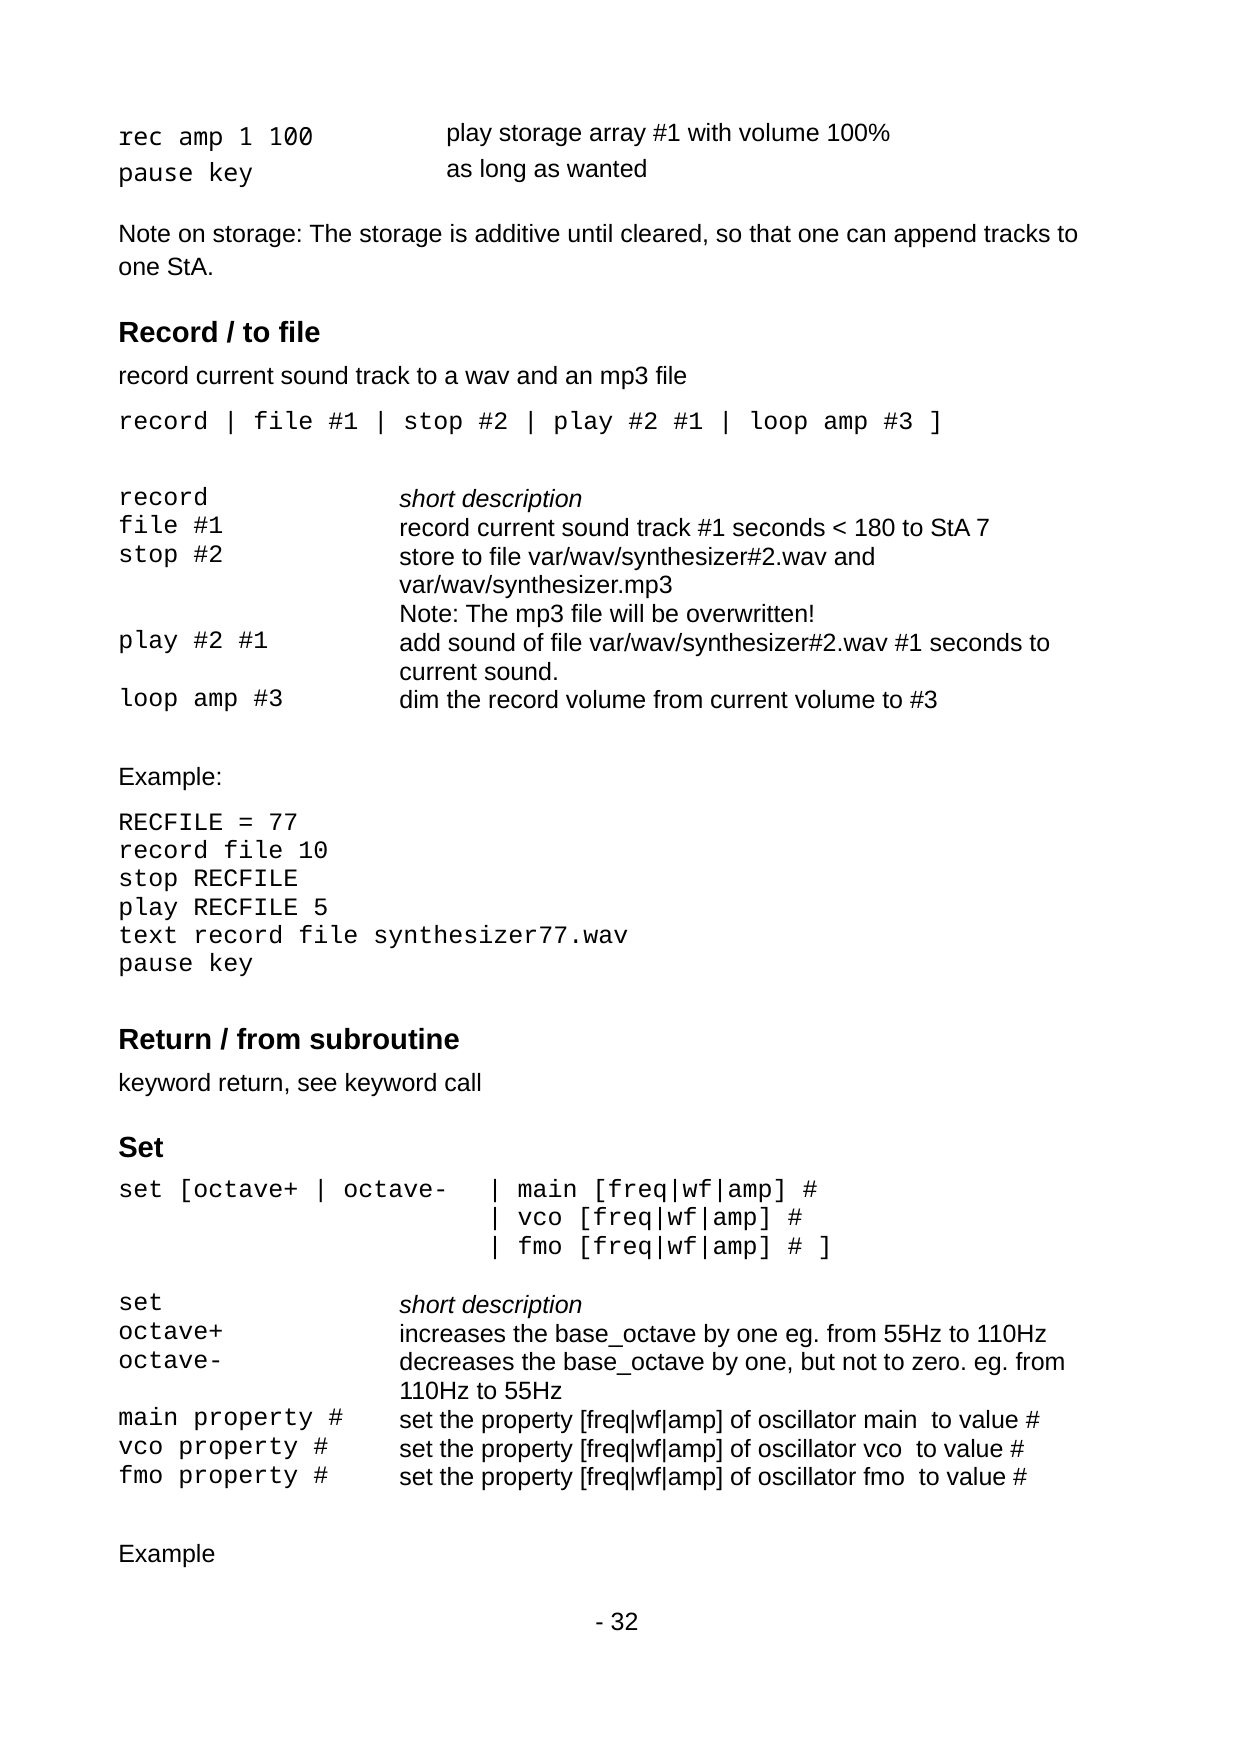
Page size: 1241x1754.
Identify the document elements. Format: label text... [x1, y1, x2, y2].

table_cell vco property # [118, 1434, 399, 1462]
subtitle Set [118, 1131, 1122, 1164]
table_header short description [399, 484, 1122, 513]
subtitle Return / from subroutine [118, 1022, 1122, 1056]
text pause key [118, 951, 1122, 979]
table_header record [118, 484, 399, 513]
text Example: [118, 762, 1122, 791]
table_cell stop #2 [118, 542, 399, 628]
text play RECFILE 5 [118, 894, 1122, 923]
text record | file #1 | stop #2 | play #2 #1 | loop amp #3 ] [118, 408, 1122, 437]
table_cell increases the base_octave by one eg. from 55Hz to 110Hz [399, 1319, 1122, 1347]
text Note on storage: The storage is additive until cleared, so that one can append tracks to one StA. [118, 219, 1122, 281]
text stop RECFILE [118, 866, 1122, 894]
table_cell as long as wanted [446, 154, 1122, 191]
text set [octave+ | octave- | main [freq|wf|amp] # [118, 1177, 1122, 1205]
text Example [118, 1539, 1122, 1567]
table_cell store to file var/wav/synthesizer#2.wav and var/wav/synthesizer.mp3 Note: The mp3 file will be overwritten! [399, 542, 1122, 628]
text keyword return, see keyword call [118, 1068, 1122, 1097]
table_cell play storage array #1 with volume 100% [446, 118, 1122, 154]
text | vco [freq|wf|amp] # [118, 1205, 1122, 1233]
table_cell set the property [freq|wf|amp] of oscillator vco to value # [399, 1434, 1122, 1462]
table_cell set the property [freq|wf|amp] of oscillator fmo to value # [399, 1463, 1122, 1491]
subtitle Record / to file [118, 314, 1122, 348]
table_cell decreases the base_octave by one, but not to zero. eg. from 110Hz to 55Hz [399, 1348, 1122, 1405]
text | fmo [freq|wf|amp] # ] [118, 1233, 1122, 1262]
text record file 10 [118, 838, 1122, 866]
table_header set [118, 1290, 399, 1319]
table_cell set the property [freq|wf|amp] of oscillator main to value # [399, 1405, 1122, 1434]
table_cell file #1 [118, 513, 399, 542]
table_cell fmo property # [118, 1463, 399, 1491]
table_header short description [399, 1290, 1122, 1319]
text text record file synthesizer77.wav [118, 923, 1122, 951]
table_cell dim the record volume from current volume to #3 [399, 685, 1122, 714]
table_cell loop amp #3 [118, 685, 399, 714]
table_cell octave+ [118, 1319, 399, 1347]
table_cell main property # [118, 1405, 399, 1434]
text record current sound track to a wav and an mp3 file [118, 361, 1122, 389]
table_cell play #2 #1 [118, 628, 399, 685]
table_cell octave- [118, 1348, 399, 1405]
table_cell pause key [118, 154, 446, 191]
table_cell add sound of file var/wav/synthesizer#2.wav #1 seconds to current sound. [399, 628, 1122, 685]
text RECFILE = 77 [118, 809, 1122, 838]
table_cell rec amp 1 100 [118, 118, 446, 154]
table_cell record current sound track #1 seconds < 180 to StA 7 [399, 513, 1122, 542]
